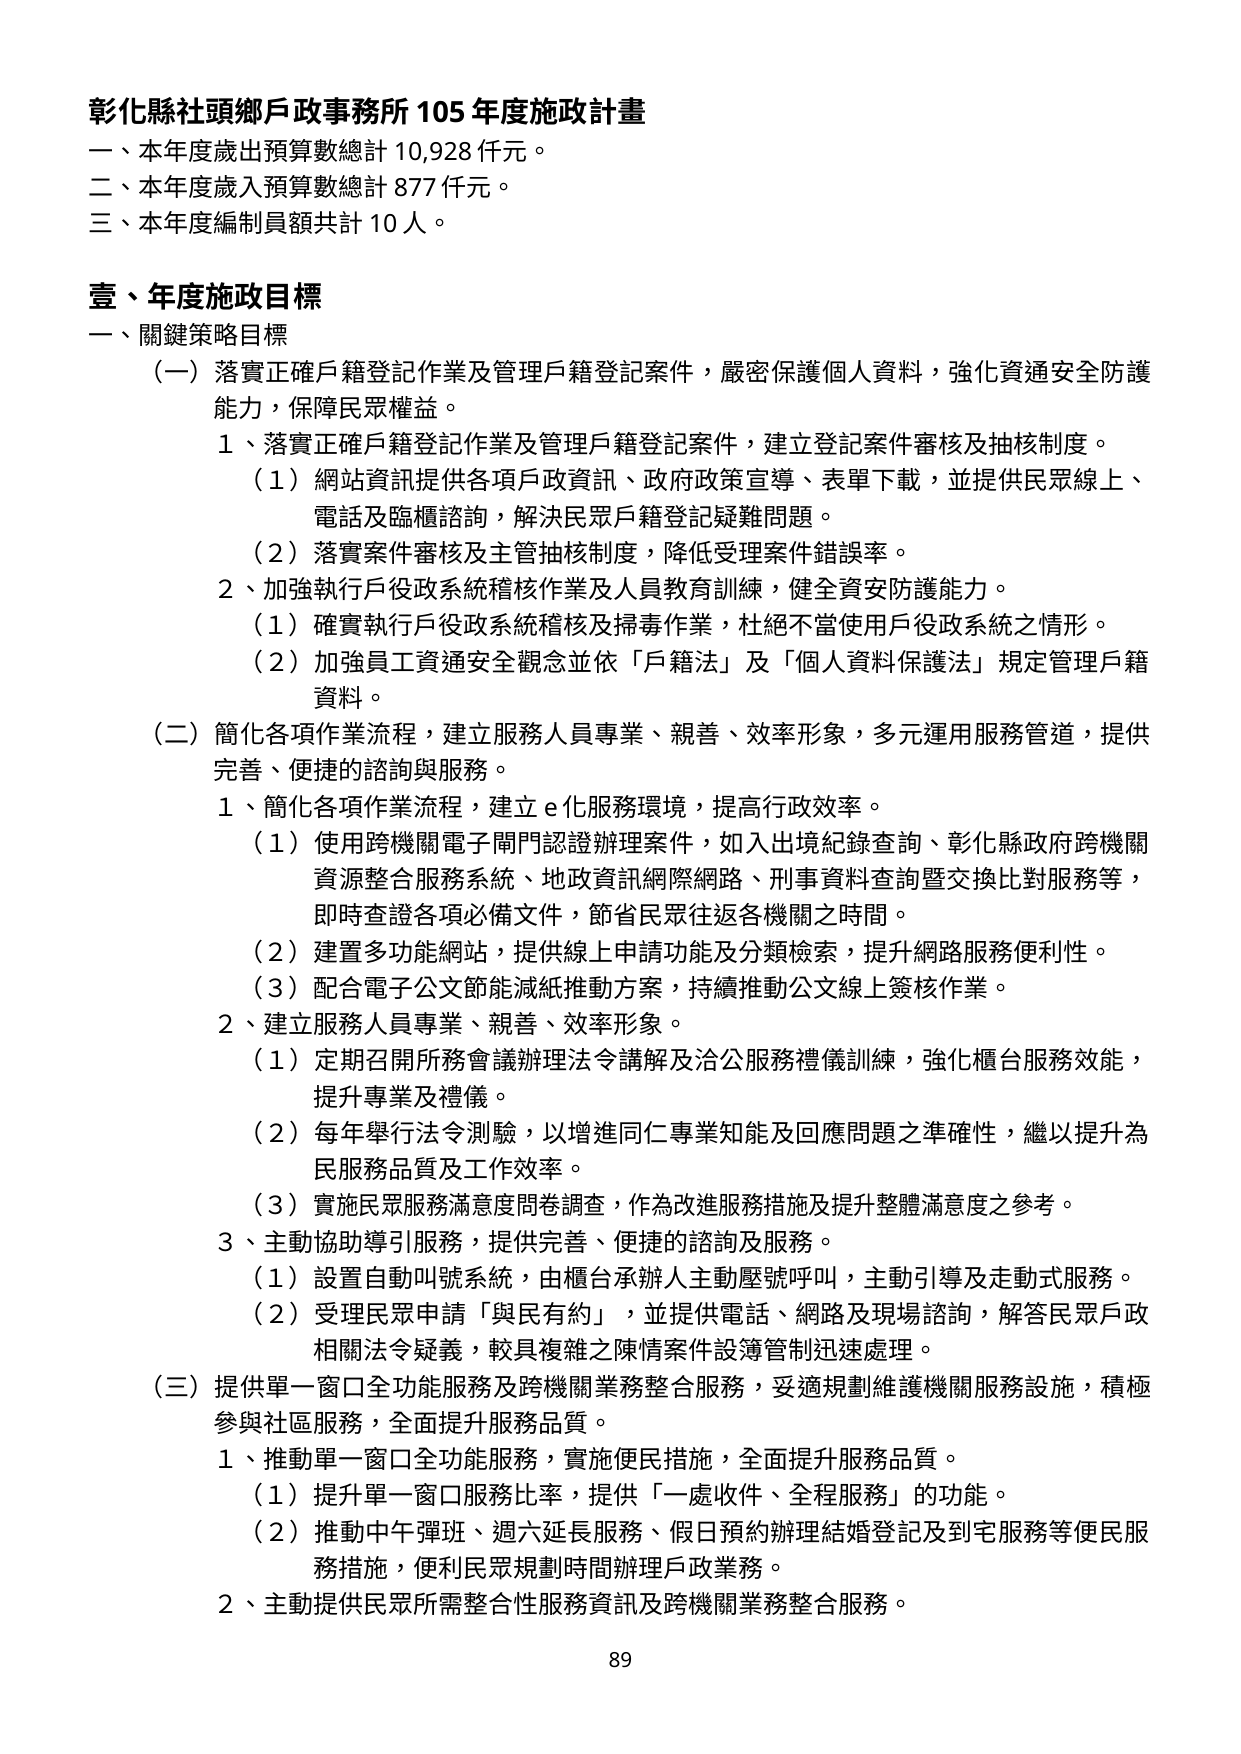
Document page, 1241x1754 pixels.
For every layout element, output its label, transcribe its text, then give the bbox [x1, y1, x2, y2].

text 三、本年度編制員額共計10人。 [89, 203, 1152, 240]
text （２）每年舉行法令測驗，以增進同仁專業知能及回應問題之準確性，繼以提升為民服務品質及工作效率。 [239, 1113, 1152, 1186]
text 壹、年度施政目標 [89, 274, 1152, 316]
text （１）使用跨機關電子閘門認證辦理案件，如入出境紀錄查詢、彰化縣政府跨機關資源整合服務系統、地政資訊網際網路、刑事資料查詢暨交換比對服務等，即時查證各項必備文件，節省民眾往返各機關之時間。 [239, 823, 1152, 932]
text ２、主動提供民眾所需整合性服務資訊及跨機關業務整合服務。 [214, 1584, 1152, 1621]
text （３）配合電子公文節能減紙推動方案，持續推動公文線上簽核作業。 [239, 968, 1152, 1004]
text （三）提供單一窗口全功能服務及跨機關業務整合服務，妥適規劃維護機關服務設施，積極參與社區服務，全面提升服務品質。 [139, 1367, 1152, 1439]
text （２）建置多功能網站，提供線上申請功能及分類檢索，提升網路服務便利性。 [239, 932, 1152, 968]
text 一、關鍵策略目標 [89, 316, 1152, 352]
text １、落實正確戶籍登記作業及管理戶籍登記案件，建立登記案件審核及抽核制度。 [214, 424, 1152, 461]
text １、簡化各項作業流程，建立e化服務環境，提高行政效率。 [214, 787, 1152, 823]
text （二）簡化各項作業流程，建立服務人員專業、親善、效率形象，多元運用服務管道，提供完善、便捷的諮詢與服務。 [139, 714, 1152, 787]
text （１）設置自動叫號系統，由櫃台承辦人主動壓號呼叫，主動引導及走動式服務。 [239, 1258, 1152, 1294]
text （１）定期召開所務會議辦理法令講解及洽公服務禮儀訓練，強化櫃台服務效能，提升專業及禮儀。 [239, 1041, 1152, 1113]
text （３）實施民眾服務滿意度問卷調查，作為改進服務措施及提升整體滿意度之參考。 [239, 1186, 1152, 1222]
text （２）落實案件審核及主管抽核制度，降低受理案件錯誤率。 [239, 533, 1152, 569]
text 二、本年度歲入預算數總計877仟元。 [89, 167, 1152, 203]
text （１）提升單一窗口服務比率，提供「一處收件、全程服務」的功能。 [239, 1476, 1152, 1512]
text 一、本年度歲出預算數總計10,928仟元。 [89, 131, 1152, 167]
text （２）加強員工資通安全觀念並依「戶籍法」及「個人資料保護法」規定管理戶籍資料。 [239, 642, 1152, 714]
text ２、建立服務人員專業、親善、效率形象。 [214, 1004, 1152, 1041]
text １、推動單一窗口全功能服務，實施便民措施，全面提升服務品質。 [214, 1439, 1152, 1476]
text （１）網站資訊提供各項戶政資訊、政府政策宣導、表單下載，並提供民眾線上、電話及臨櫃諮詢，解決民眾戶籍登記疑難問題。 [239, 461, 1152, 533]
text 彰化縣社頭鄉戶政事務所105年度施政計畫 [89, 89, 1152, 131]
text ２、加強執行戶役政系統稽核作業及人員教育訓練，健全資安防護能力。 [214, 569, 1152, 606]
text ３、主動協助導引服務，提供完善、便捷的諮詢及服務。 [214, 1222, 1152, 1258]
text （２）推動中午彈班、週六延長服務、假日預約辦理結婚登記及到宅服務等便民服務措施，便利民眾規劃時間辦理戶政業務。 [239, 1512, 1152, 1584]
text （１）確實執行戶役政系統稽核及掃毒作業，杜絕不當使用戶役政系統之情形。 [239, 606, 1152, 642]
text （２）受理民眾申請「與民有約」，並提供電話、網路及現場諮詢，解答民眾戶政相關法令疑義，較具複雜之陳情案件設簿管制迅速處理。 [239, 1294, 1152, 1367]
text （一）落實正確戶籍登記作業及管理戶籍登記案件，嚴密保護個人資料，強化資通安全防護能力，保障民眾權益。 [139, 352, 1152, 424]
